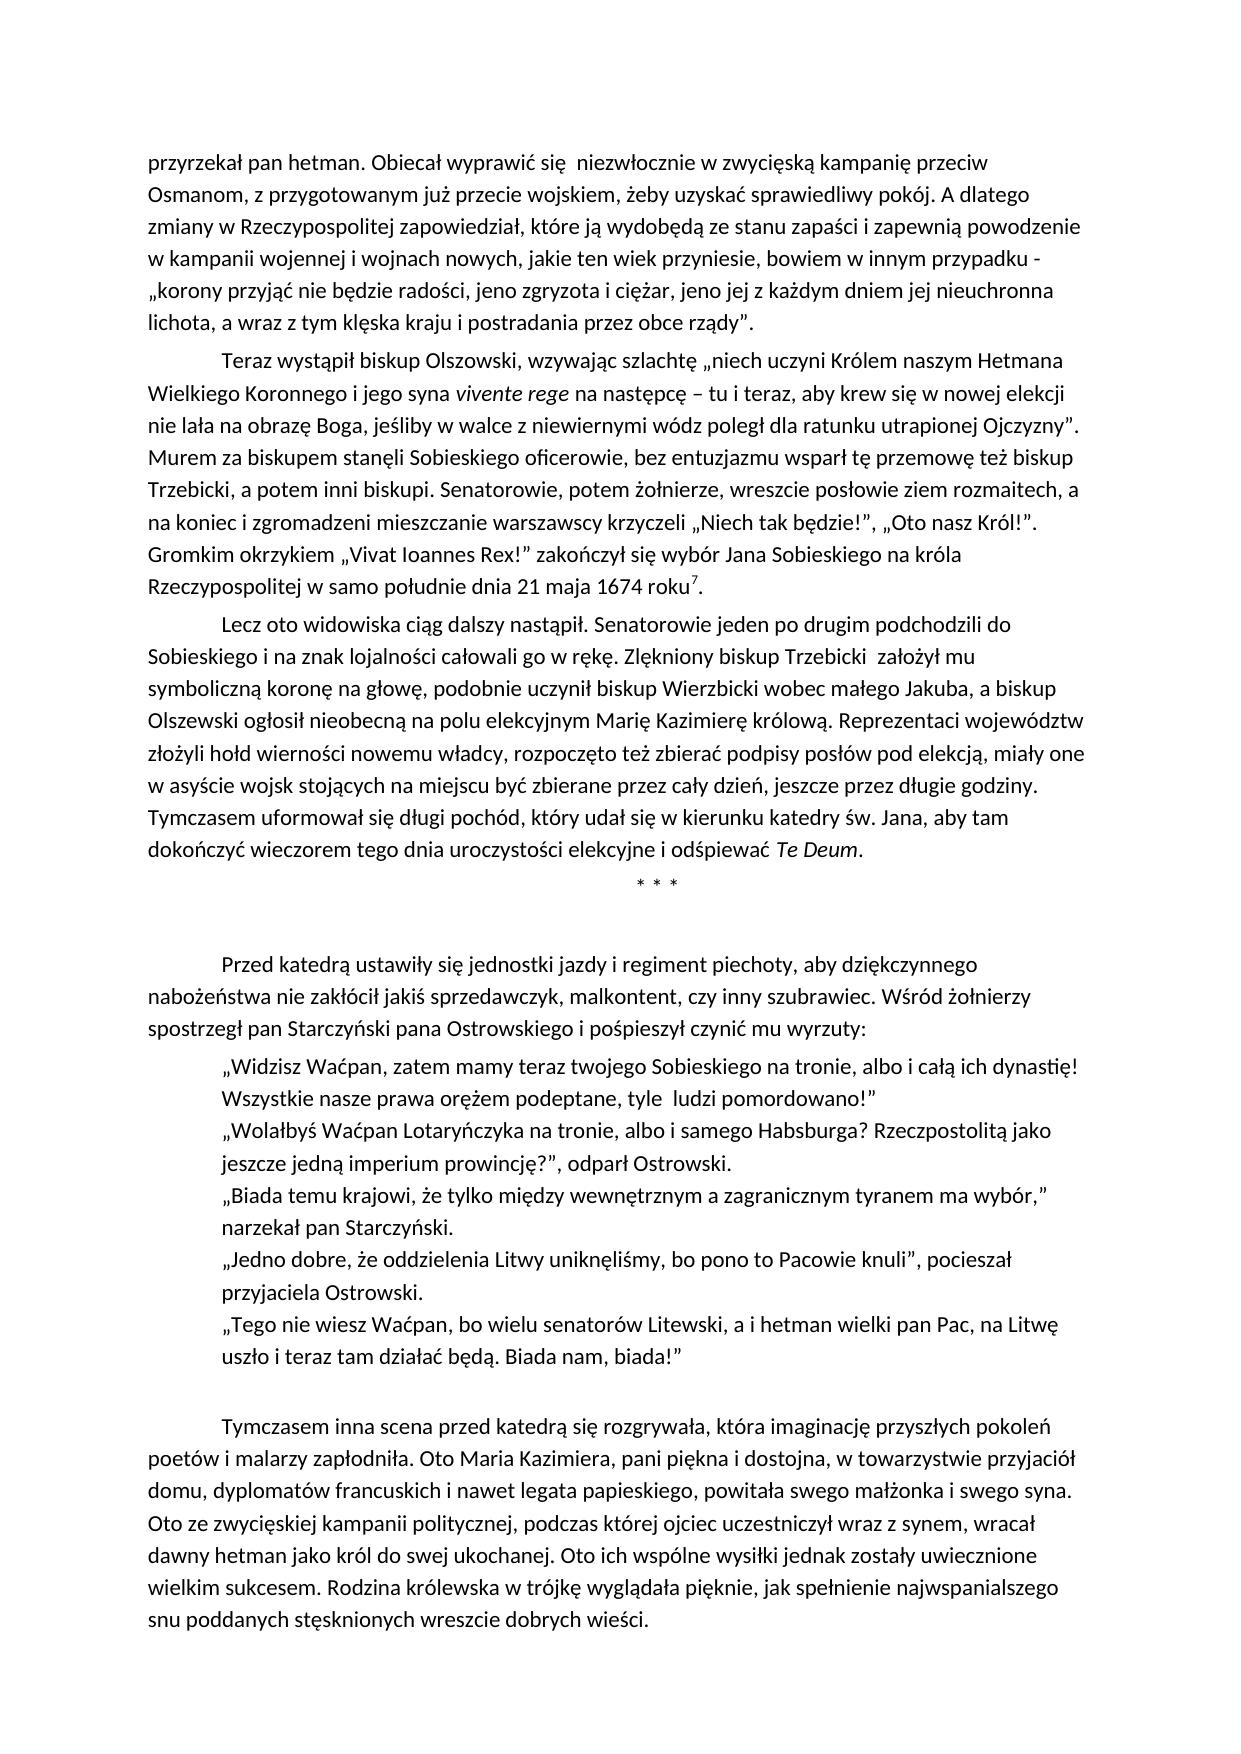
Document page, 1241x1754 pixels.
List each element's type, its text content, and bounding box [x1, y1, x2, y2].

text „Wolałbyś Waćpan Lotaryńczyka na tronie, albo i samego Habsburga? Rzeczpostolitą jako jeszcze jedną imperium prowincję?”, odparł Ostrowski. [221, 1117, 1093, 1177]
text „Jedno dobre, że oddzielenia Litwy uniknęliśmy, bo pono to Pacowie knuli”, pocieszał przyjaciela Ostrowski. [221, 1245, 1093, 1306]
text „Biada temu krajowi, że tylko między wewnętrznym a zagranicznym tyranem ma wybór,” narzekał pan Starczyński. [221, 1181, 1093, 1241]
text Teraz wystąpił biskup Olszowski, wzywając szlachtę „niech uczyni Królem naszym Hetmana Wielkiego Koronnego i jego syna vivente rege na następcę – tu i teraz, aby krew się w nowej elekcji nie lała na obrazę Boga, jeśliby w walce z niewiernymi wódz poległ dla ratunku utrapionej Ojczyzny”. Murem za biskupem stanęli Sobieskiego oficerowie, bez entuzjazmu wsparł tę przemowę też biskup Trzebicki, a potem inni biskupi. Senatorowie, potem żołnierze, wreszcie posłowie ziem rozmaitech, a na koniec i zgromadzeni mieszczanie warszawscy krzyczeli „Niech tak będzie!”, „Oto nasz Król!”. Gromkim okrzykiem „Vivat Ioannes Rex!” zakończył się wybór Jana Sobieskiego na króla Rzeczypospolitej w samo południe dnia 21 maja 1674 roku. [148, 347, 1093, 600]
text Przed katedrą ustawiły się jednostki jazdy i regiment piechoty, aby dziękczynnego nabożeństwa nie zakłócił jakiś sprzedawczyk, malkontent, czy inny szubrawiec. Wśród żołnierzy spostrzegł pan Starczyński pana Ostrowskiego i pośpieszył czynić mu wyrzuty: [148, 950, 1093, 1042]
text „Widzisz Waćpan, zatem mamy teraz twojego Sobieskiego na tronie, albo i całą ich dynastię! Wszystkie nasze prawa orężem podeptane, tyle ludzi pomordowano!” [221, 1052, 1093, 1112]
text Tymczasem inna scena przed katedrą się rozgrywała, która imaginację przyszłych pokoleń poetów i malarzy zapłodniła. Oto Maria Kazimiera, pani piękna i dostojna, w towarzystwie przyjaciół domu, dyplomatów francuskich i nawet legata papieskiego, powitała swego małżonka i swego syna. Oto ze zwycięskiej kampanii politycznej, podczas której ojciec uczestniczył wraz z synem, wracał dawny hetman jako król do swej ukochanej. Oto ich wspólne wysiłki jednak zostały uwiecznione wielkim sukcesem. Rodzina królewska w trójkę wyglądała pięknie, jak spełnienie najwspanialszego snu poddanych stęsknionych wreszcie dobrych wieści. [148, 1412, 1093, 1633]
text przyrzekał pan hetman. Obiecał wyprawić się niezwłocznie w zwycięską kampanię przeciw Osmanom, z przygotowanym już przecie wojskiem, żeby uzyskać sprawiedliwy pokój. A dlatego zmiany w Rzeczypospolitej zapowiedział, które ją wydobędą ze stanu zapaści i zapewnią powodzenie w kampanii wojennej i wojnach nowych, jakie ten wiek przyniesie, bowiem w innym przypadku - „korony przyjąć nie będzie radości, jeno zgryzota i ciężar, jeno jej z każdym dniem jej nieuchronna lichota, a wraz z tym klęska kraju i postradania przez obce rządy”. [148, 148, 1093, 337]
text * * * [148, 873, 1093, 902]
text „Tego nie wiesz Waćpan, bo wielu senatorów Litewski, a i hetman wielki pan Pac, na Litwę uszło i teraz tam działać będą. Biada nam, biada!” [221, 1310, 1093, 1370]
text Lecz oto widowiska ciąg dalszy nastąpił. Senatorowie jeden po drugim podchodzili do Sobieskiego i na znak lojalności całowali go w rękę. Zlękniony biskup Trzebicki założył mu symboliczną koronę na głowę, podobnie uczynił biskup Wierzbicki wobec małego Jakuba, a biskup Olszewski ogłosił nieobecną na polu elekcyjnym Marię Kazimierę królową. Reprezentaci województw złożyli hołd wierności nowemu władcy, rozpoczęto też zbierać podpisy posłów pod elekcją, miały one w asyście wojsk stojących na miejscu być zbierane przez cały dzień, jeszcze przez długie godziny. Tymczasem uformował się długi pochód, który udał się w kierunku katedry św. Jana, aby tam dokończyć wieczorem tego dnia uroczystości elekcyjne i odśpiewać Te Deum. [148, 610, 1093, 863]
